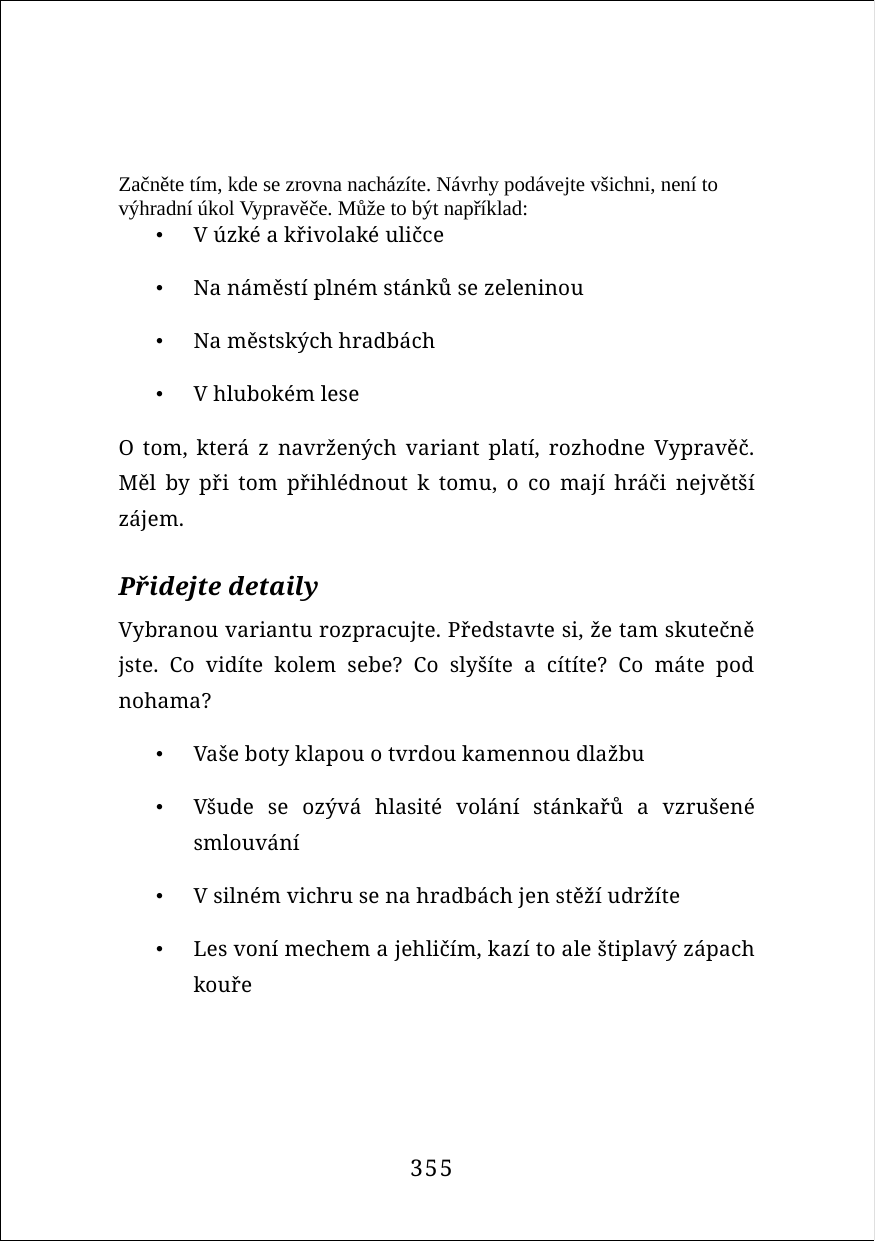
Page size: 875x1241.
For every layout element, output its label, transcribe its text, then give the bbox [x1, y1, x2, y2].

list Les voní mechem a jehličím, kazí to ale štiplavý zápach kouře [156, 934, 756, 998]
text Vybranou variantu rozpracujte. Představte si, že tam skutečně jste. Co vidíte kolem sebe? Co slyšíte a cítíte? Co máte pod nohama? [118, 615, 756, 714]
list V hlubokém lese [156, 379, 756, 408]
list Všude se ozývá hlasité volání stánkařů a vzrušené smlouvání [156, 792, 756, 856]
text O tom, která z navržených variant platí, rozhodne Vypravěč. Měl by při tom přihlédnout k tomu, o co mají hráči největší zájem. [118, 433, 756, 532]
text Začněte tím, kde se zrovna nacházíte. Návrhy podávejte všichni, není to výhradní úkol Vypravěče. Může to být například: [118, 172, 756, 220]
list Na městských hradbách [156, 326, 756, 355]
list Na náměstí plném stánků se zeleninou [156, 273, 756, 302]
list V silném vichru se na hradbách jen stěží udržíte [156, 881, 756, 909]
list V úzké a křivolaké uličce [156, 220, 756, 248]
list Vaše boty klapou o tvrdou kamennou dlažbu [156, 739, 756, 767]
subtitle Přidejte detaily [118, 569, 756, 603]
